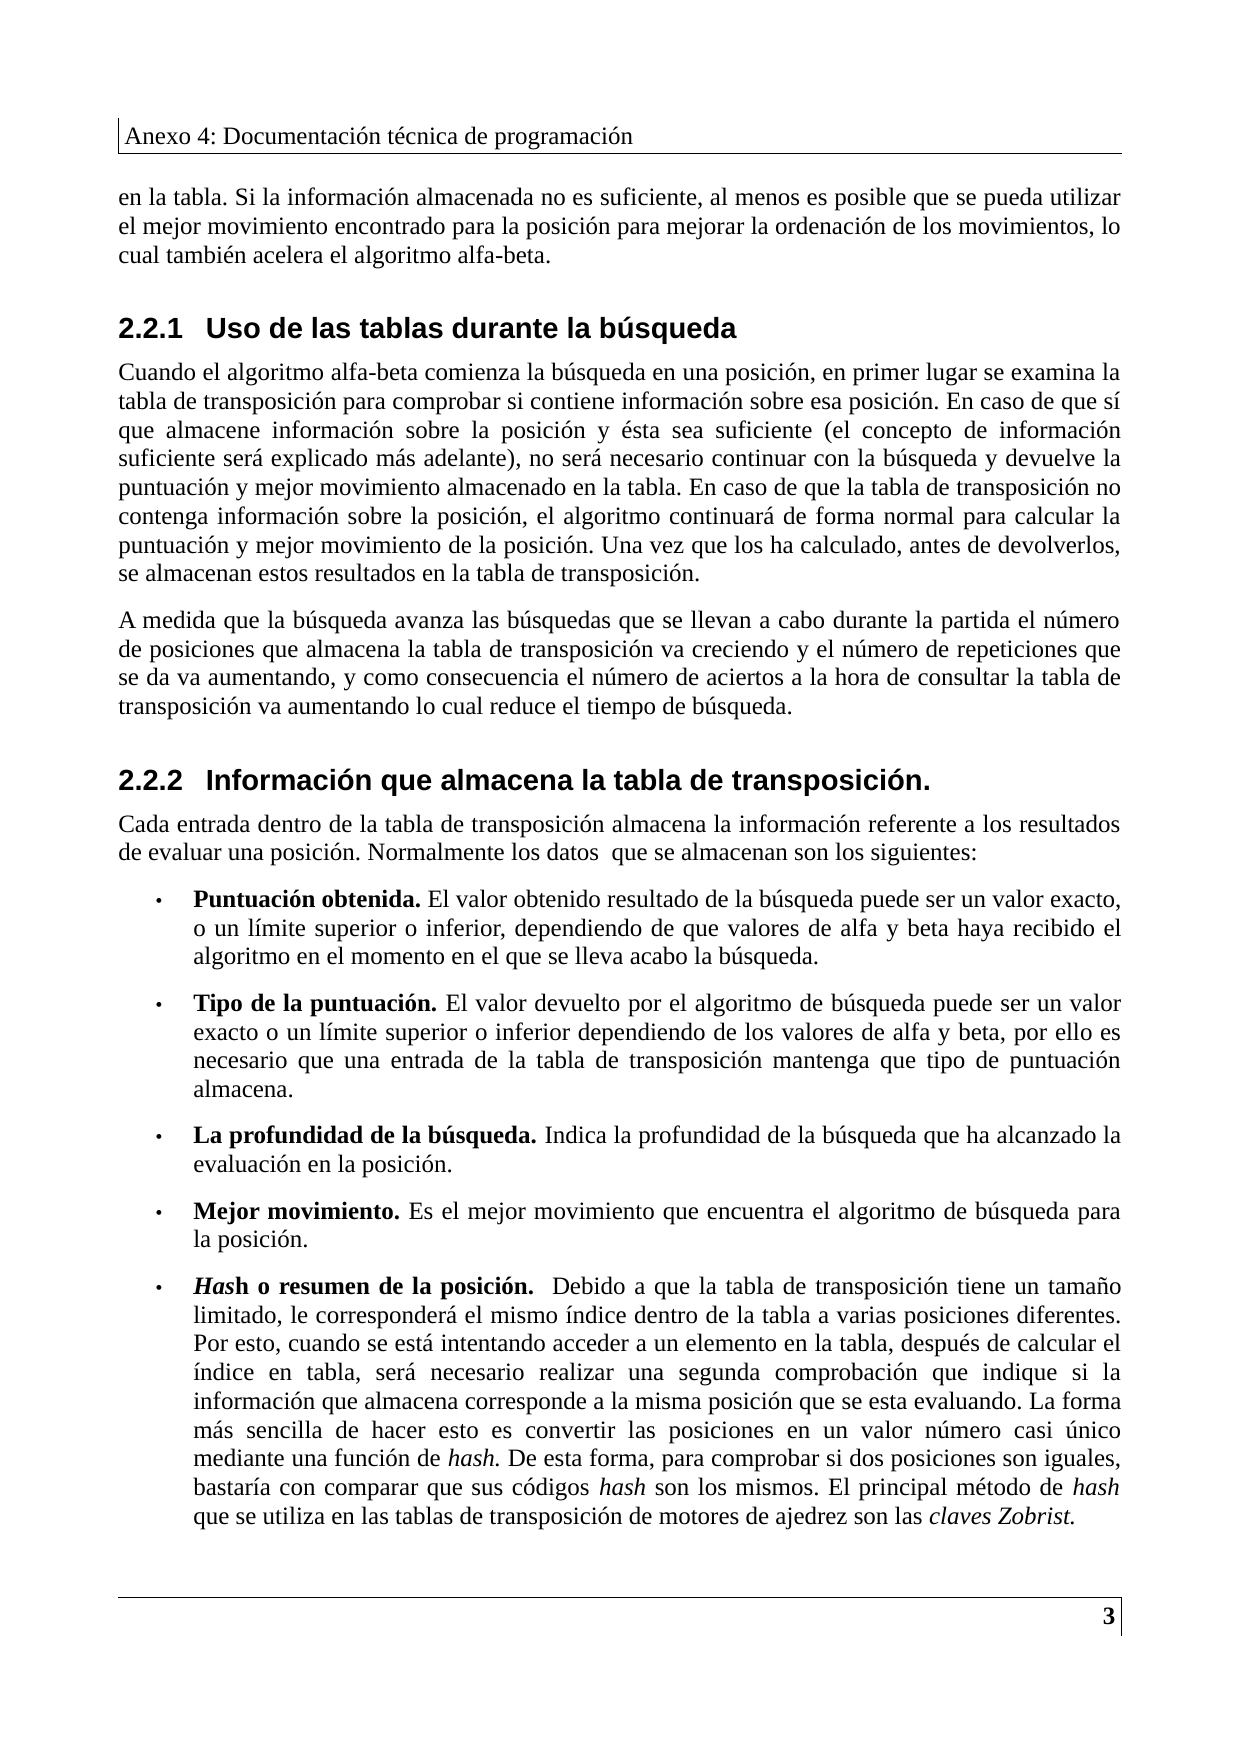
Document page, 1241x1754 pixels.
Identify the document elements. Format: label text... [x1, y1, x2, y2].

list Puntuación obtenida. El valor obtenido resultado de la búsqueda puede ser un valor exacto, o un límite superior o inferior, dependiendo de que valores de alfa y beta haya recibido el algoritmo en el momento en el que se lleva acabo la búsqueda. [156, 884, 1122, 970]
text A medida que la búsqueda avanza las búsquedas que se llevan a cabo durante la partida el número de posiciones que almacena la tabla de transposición va creciendo y el número de repeticiones que se da va aumentando, y como consecuencia el número de aciertos a la hora de consultar la tabla de transposición va aumentando lo cual reduce el tiempo de búsqueda. [118, 605, 1122, 720]
text Cada entrada dentro de la tabla de transposición almacena la información referente a los resultados de evaluar una posición. Normalmente los datos que se almacenan son los siguientes: [118, 809, 1122, 866]
list Hash o resumen de la posición. Debido a que la tabla de transposición tiene un tamaño limitado, le corresponderá el mismo índice dentro de la tabla a varias posiciones diferentes. Por esto, cuando se está intentando acceder a un elemento en la tabla, después de calcular el índice en tabla, será necesario realizar una segunda comprobación que indique si la información que almacena corresponde a la misma posición que se esta evaluando. La forma más sencilla de hacer esto es convertir las posiciones en un valor número casi único mediante una función de hash. De esta forma, para comprobar si dos posiciones son iguales, bastaría con comparar que sus códigos hash son los mismos. El principal método de hash que se utiliza en las tablas de transposición de motores de ajedrez son las claves Zobrist. [156, 1271, 1122, 1530]
list La profundidad de la búsqueda. Indica la profundidad de la búsqueda que ha alcanzado la evaluación en la posición. [156, 1121, 1122, 1178]
subtitle Uso de las tablas durante la búsqueda [118, 311, 1122, 345]
subtitle Información que almacena la tabla de transposición. [118, 763, 1122, 796]
text en la tabla. Si la información almacenada no es suficiente, al menos es posible que se pueda utilizar el mejor movimiento encontrado para la posición para mejorar la ordenación de los movimientos, lo cual también acelera el algoritmo alfa-beta. [118, 182, 1122, 268]
list Tipo de la puntuación. El valor devuelto por el algoritmo de búsqueda puede ser un valor exacto o un límite superior o inferior dependiendo de los valores de alfa y beta, por ello es necesario que una entrada de la tabla de transposición mantenga que tipo de puntuación almacena. [156, 988, 1122, 1103]
list Mejor movimiento. Es el mejor movimiento que encuentra el algoritmo de búsqueda para la posición. [156, 1196, 1122, 1253]
text Cuando el algoritmo alfa-beta comienza la búsqueda en una posición, en primer lugar se examina la tabla de transposición para comprobar si contiene información sobre esa posición. En caso de que sí que almacene información sobre la posición y ésta sea suficiente (el concepto de información suficiente será explicado más adelante), no será necesario continuar con la búsqueda y devuelve la puntuación y mejor movimiento almacenado en la tabla. En caso de que la tabla de transposición no contenga información sobre la posición, el algoritmo continuará de forma normal para calcular la puntuación y mejor movimiento de la posición. Una vez que los ha calculado, antes de devolverlos, se almacenan estos resultados en la tabla de transposición. [118, 357, 1122, 587]
